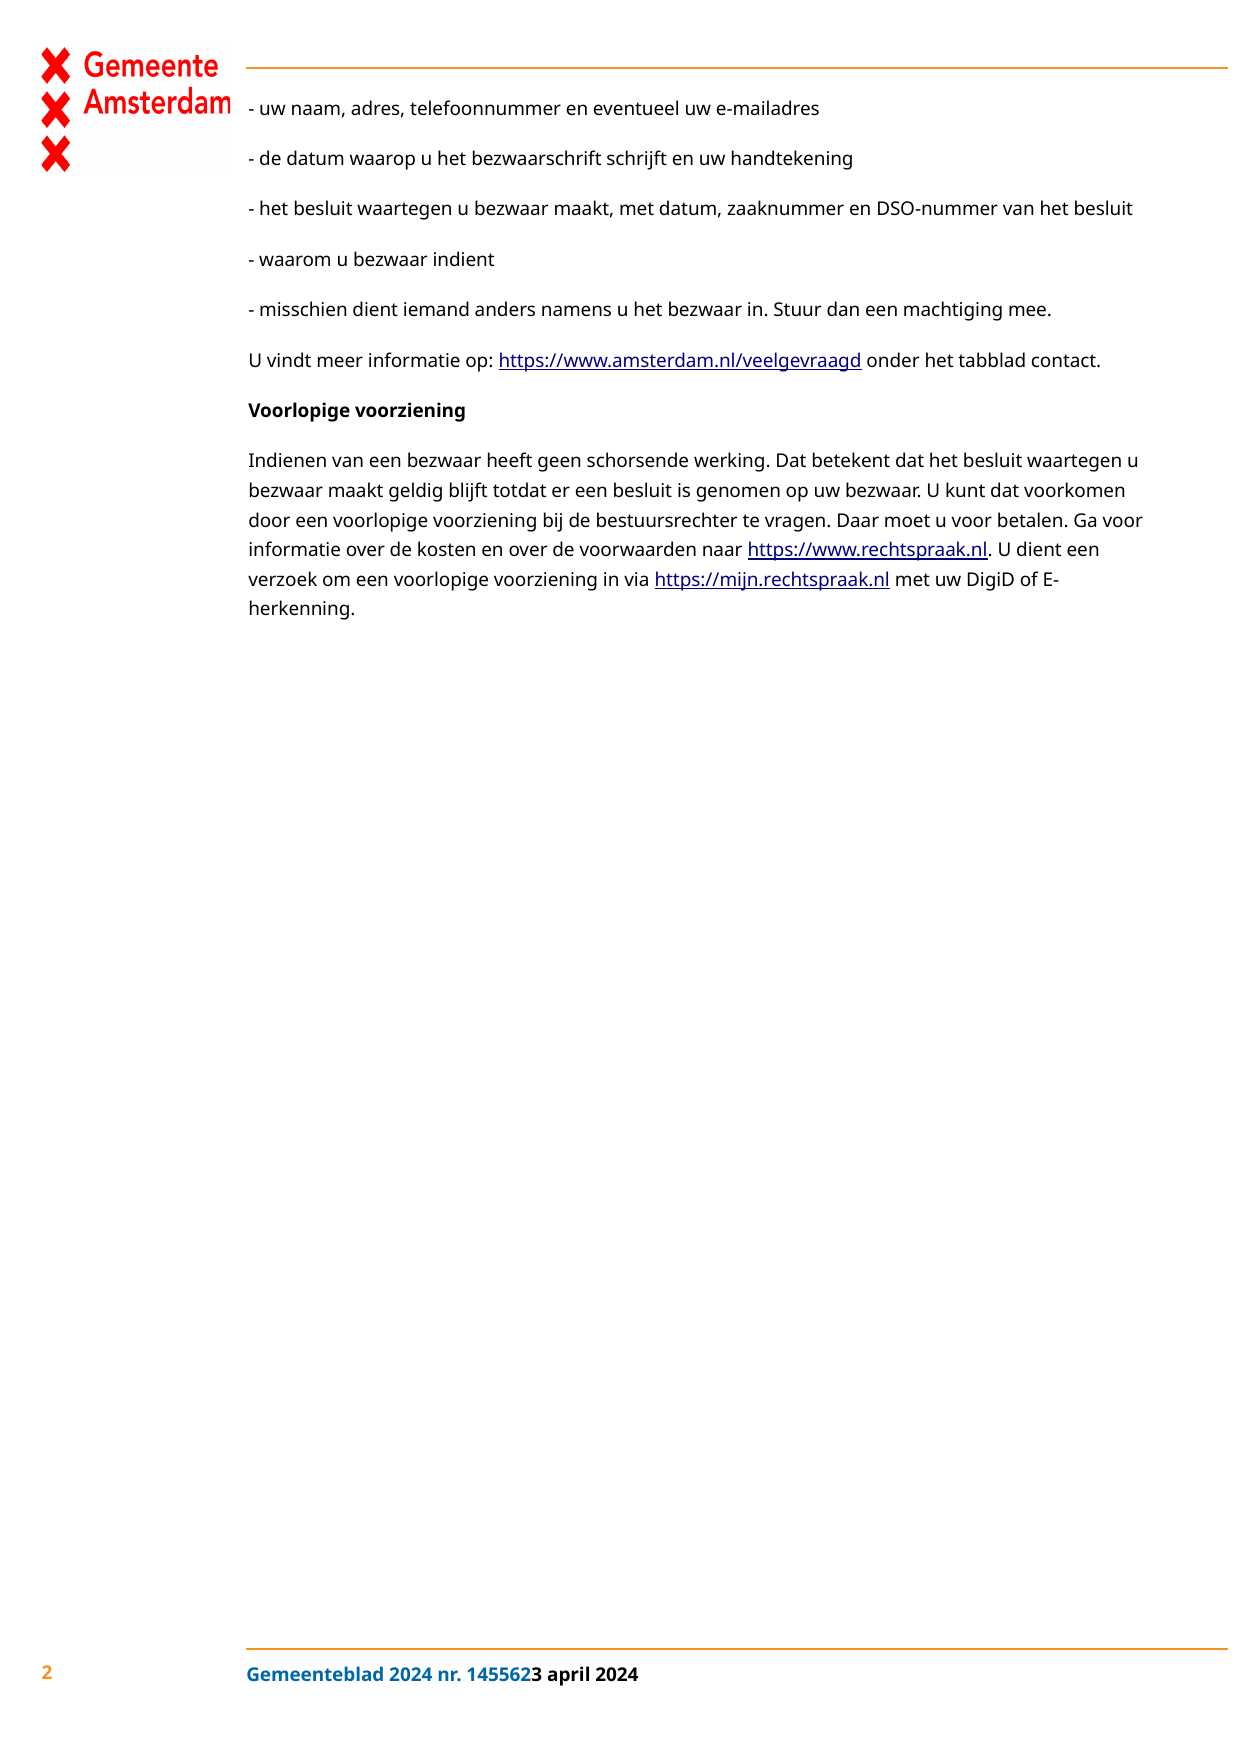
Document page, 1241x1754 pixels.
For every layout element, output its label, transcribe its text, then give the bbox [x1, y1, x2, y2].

text - de datum waarop u het bezwaarschrift schrijft en uw handtekening [248, 145, 1152, 171]
text Indienen van een bezwaar heeft geen schorsende werking. Dat betekent dat het besluit waartegen u bezwaar maakt geldig blijft totdat er een besluit is genomen op uw bezwaar. U kunt dat voorkomen door een voorlopige voorziening bij de bestuursrechter te vragen. Daar moet u voor betalen. Ga voor informatie over de kosten en over de voorwaarden naar https://www.rechtspraak.nl. U dient een verzoek om een voorlopige voorziening in via https://mijn.rechtspraak.nl met uw DigiD of E-herkenning. [248, 448, 1152, 621]
text - misschien dient iemand anders namens u het bezwaar in. Stuur dan een machtiging mee. [248, 296, 1152, 322]
text - het besluit waartegen u bezwaar maakt, met datum, zaaknummer en DSO-nummer van het besluit [248, 196, 1152, 221]
text U vindt meer informatie op: https://www.amsterdam.nl/veelgevraagd onder het tabblad contact. [248, 347, 1152, 373]
text - uw naam, adres, telefoonnummer en eventueel uw e-mailadres [248, 95, 1152, 121]
text - waarom u bezwaar indient [248, 246, 1152, 272]
picture [41, 47, 231, 172]
text Voorlopige voorziening [248, 397, 1152, 423]
